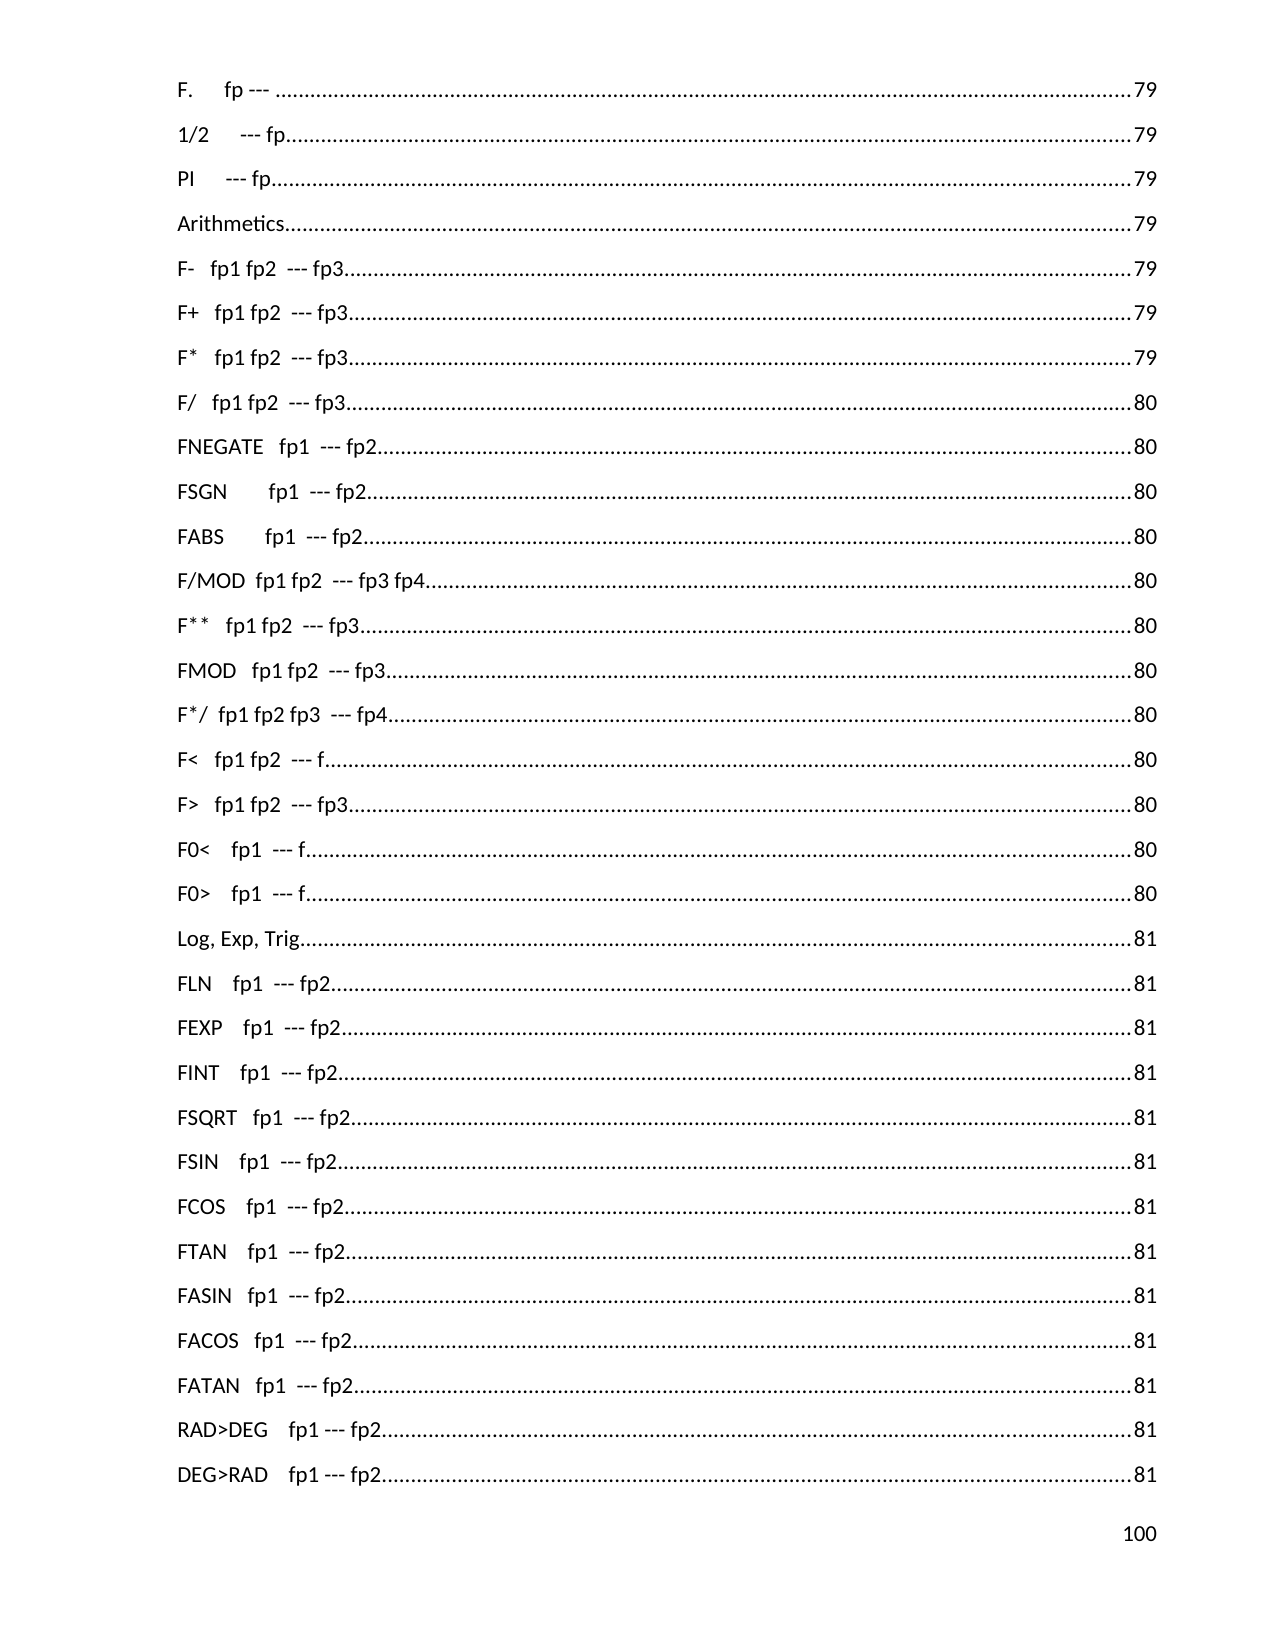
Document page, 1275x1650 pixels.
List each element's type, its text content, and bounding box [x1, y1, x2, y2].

text Log, Exp, Trig 81 [177, 924, 1157, 952]
text FMOD fp1 fp2 --- fp3 80 [177, 656, 1157, 684]
text FINT fp1 --- fp2 81 [177, 1058, 1157, 1086]
text FCOS fp1 --- fp2 81 [177, 1192, 1157, 1220]
text F+ fp1 fp2 --- fp3 79 [177, 298, 1157, 326]
text F/MOD fp1 fp2 --- fp3 fp4 80 [177, 567, 1157, 594]
text F/ fp1 fp2 --- fp3 80 [177, 388, 1157, 416]
text F. fp --- 79 [177, 75, 1157, 103]
text F> fp1 fp2 --- fp3 80 [177, 790, 1157, 818]
text FABS fp1 --- fp2 80 [177, 522, 1157, 550]
text FSGN fp1 --- fp2 80 [177, 477, 1157, 505]
text Arithmetics 79 [177, 209, 1157, 237]
text FNEGATE fp1 --- fp2 80 [177, 432, 1157, 461]
text F< fp1 fp2 --- f 80 [177, 745, 1157, 773]
text DEG>RAD fp1 --- fp2 81 [177, 1460, 1157, 1488]
text FEXP fp1 --- fp2 81 [177, 1013, 1157, 1041]
text FATAN fp1 --- fp2 81 [177, 1371, 1157, 1399]
text PI --- fp 79 [177, 164, 1157, 192]
text F0< fp1 --- f 80 [177, 835, 1157, 863]
text FSIN fp1 --- fp2 81 [177, 1147, 1157, 1176]
text FACOS fp1 --- fp2 81 [177, 1326, 1157, 1354]
text 1/2 --- fp 79 [177, 120, 1157, 148]
text F*/ fp1 fp2 fp3 --- fp4 80 [177, 701, 1157, 729]
text F0> fp1 --- f 80 [177, 879, 1157, 907]
text FLN fp1 --- fp2 81 [177, 969, 1157, 997]
text FTAN fp1 --- fp2 81 [177, 1237, 1157, 1265]
text F* fp1 fp2 --- fp3 79 [177, 343, 1157, 371]
text FASIN fp1 --- fp2 81 [177, 1282, 1157, 1309]
text RAD>DEG fp1 --- fp2 81 [177, 1416, 1157, 1444]
text F** fp1 fp2 --- fp3 80 [177, 611, 1157, 639]
text FSQRT fp1 --- fp2 81 [177, 1103, 1157, 1131]
text F- fp1 fp2 --- fp3 79 [177, 254, 1157, 282]
